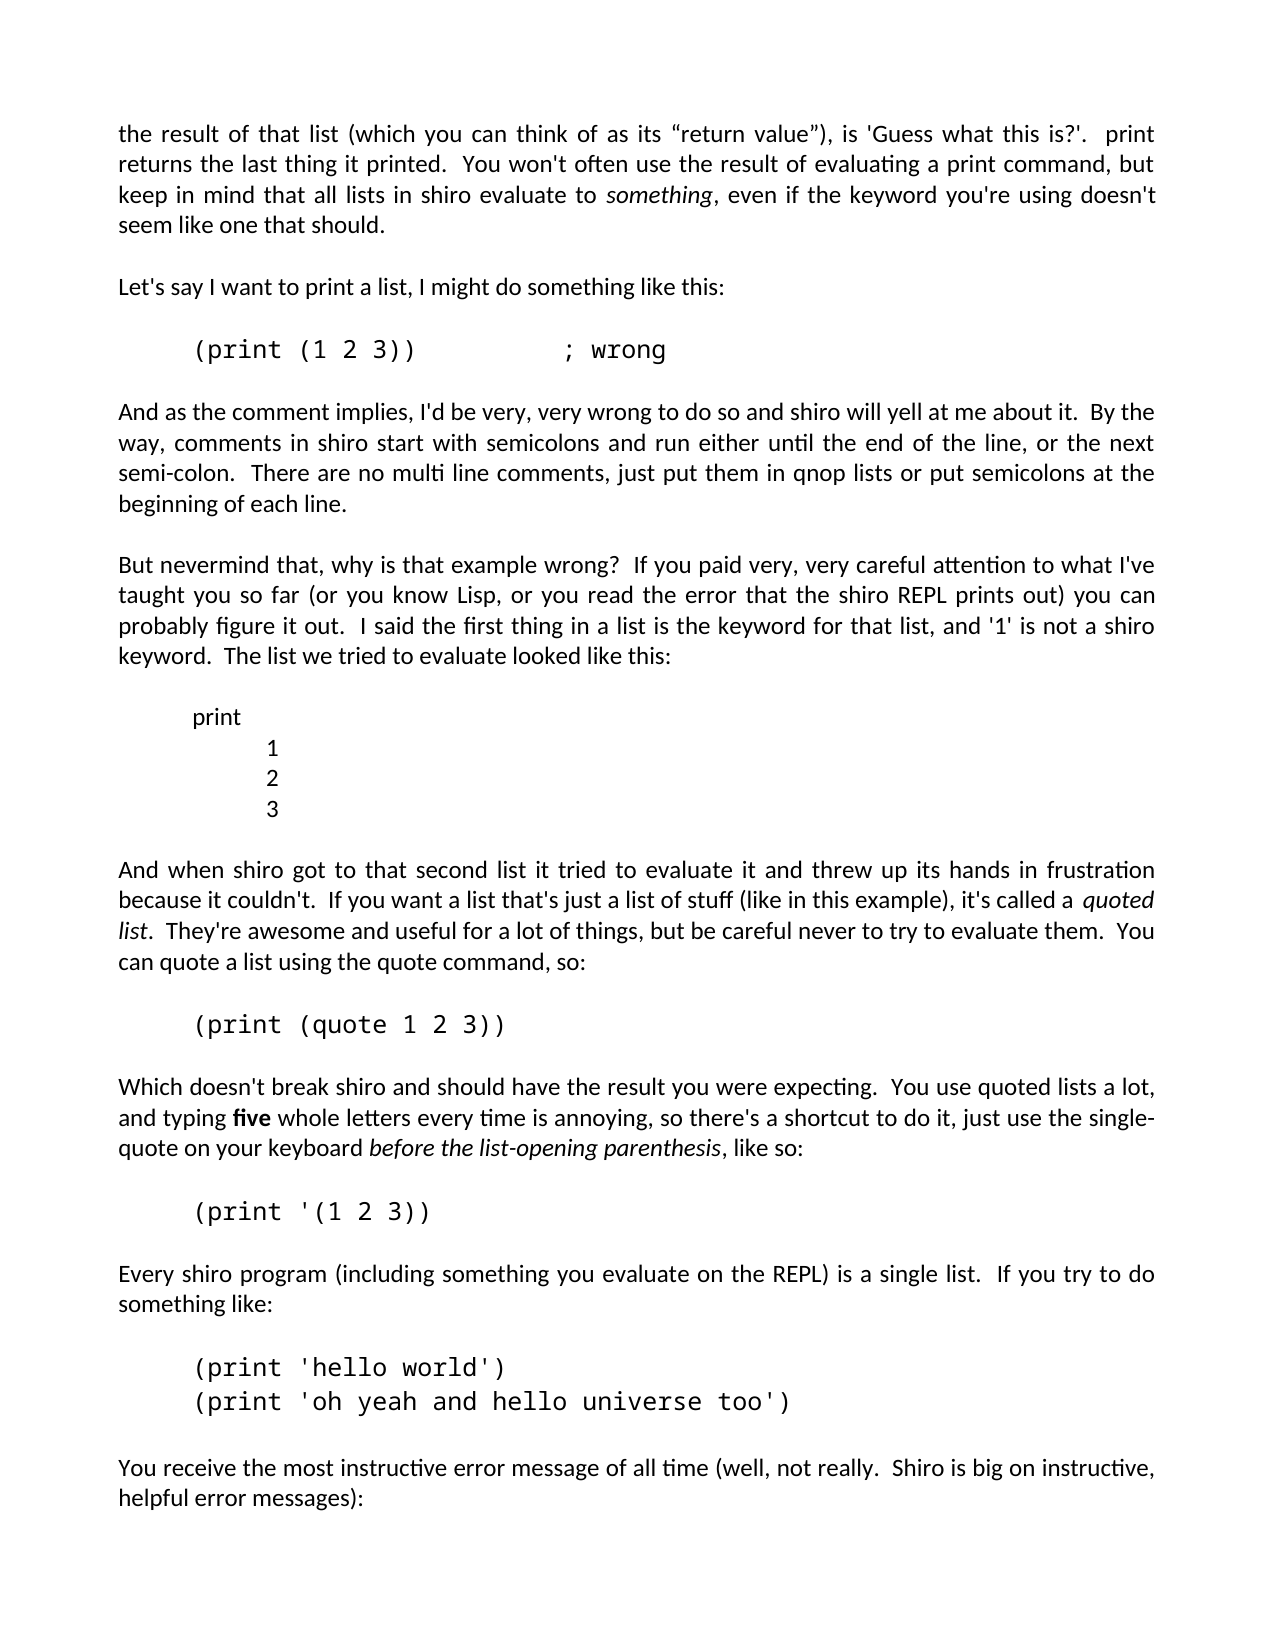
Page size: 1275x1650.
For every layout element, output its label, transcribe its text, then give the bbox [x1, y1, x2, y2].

text 1 [118, 732, 1157, 763]
text (print '(1 2 3)) [118, 1193, 1157, 1227]
text And when shiro got to that second list it tried to evaluate it and threw up its hands in frustration because it couldn't. If you want a list that's just a list of stuff (like in this example), it's called a quoted list. They're awesome and useful for a lot of things, but be careful never to try to evaluate them. You can quote a list using the quote command, so: [118, 854, 1157, 976]
text But nevermind that, why is that example wrong? If you paid very, very careful attention to what I've taught you so far (or you know Lisp, or you read the error that the shiro REPL prints out) you can probably figure it out. I said the first thing in a list is the keyword for that list, and '1' is not a shiro keyword. The list we tried to evaluate looked like this: [118, 549, 1157, 671]
text print [118, 702, 1157, 732]
text the result of that list (which you can think of as its “return value”), is 'Guess what this is?'. print returns the last thing it printed. You won't often use the result of evaluating a print command, but keep in mind that all lists in shiro evaluate to something, even if the keyword you're using doesn't seem like one that should. [118, 118, 1157, 240]
text Every shiro program (including something you evaluate on the REPL) is a single list. If you try to do something like: [118, 1258, 1157, 1319]
text Which doesn't break shiro and should have the result you were expecting. You use quoted lists a lot, and typing five whole letters every time is annoying, so there's a shortcut to do it, just use the single-quote on your keyboard before the list-opening parenthesis, like so: [118, 1071, 1157, 1163]
text 3 [118, 793, 1157, 824]
text And as the comment implies, I'd be very, very wrong to do so and shiro will yell at me about it. By the way, comments in shiro start with semicolons and run either until the end of the line, or the next semi-colon. There are no multi line comments, just put them in qnop lists or put semicolons at the beginning of each line. [118, 396, 1157, 518]
text (print 'hello world') [118, 1349, 1157, 1384]
text (print (quote 1 2 3)) [118, 1007, 1157, 1041]
text (print 'oh yeah and hello universe too') [118, 1384, 1157, 1418]
text You receive the most instructive error message of all time (well, not really. Shiro is big on instructive, helpful error messages): [118, 1452, 1157, 1513]
text (print (1 2 3)) ; wrong [118, 332, 1157, 366]
text 2 [118, 763, 1157, 793]
text Let's say I want to print a list, I might do something like this: [118, 271, 1157, 301]
